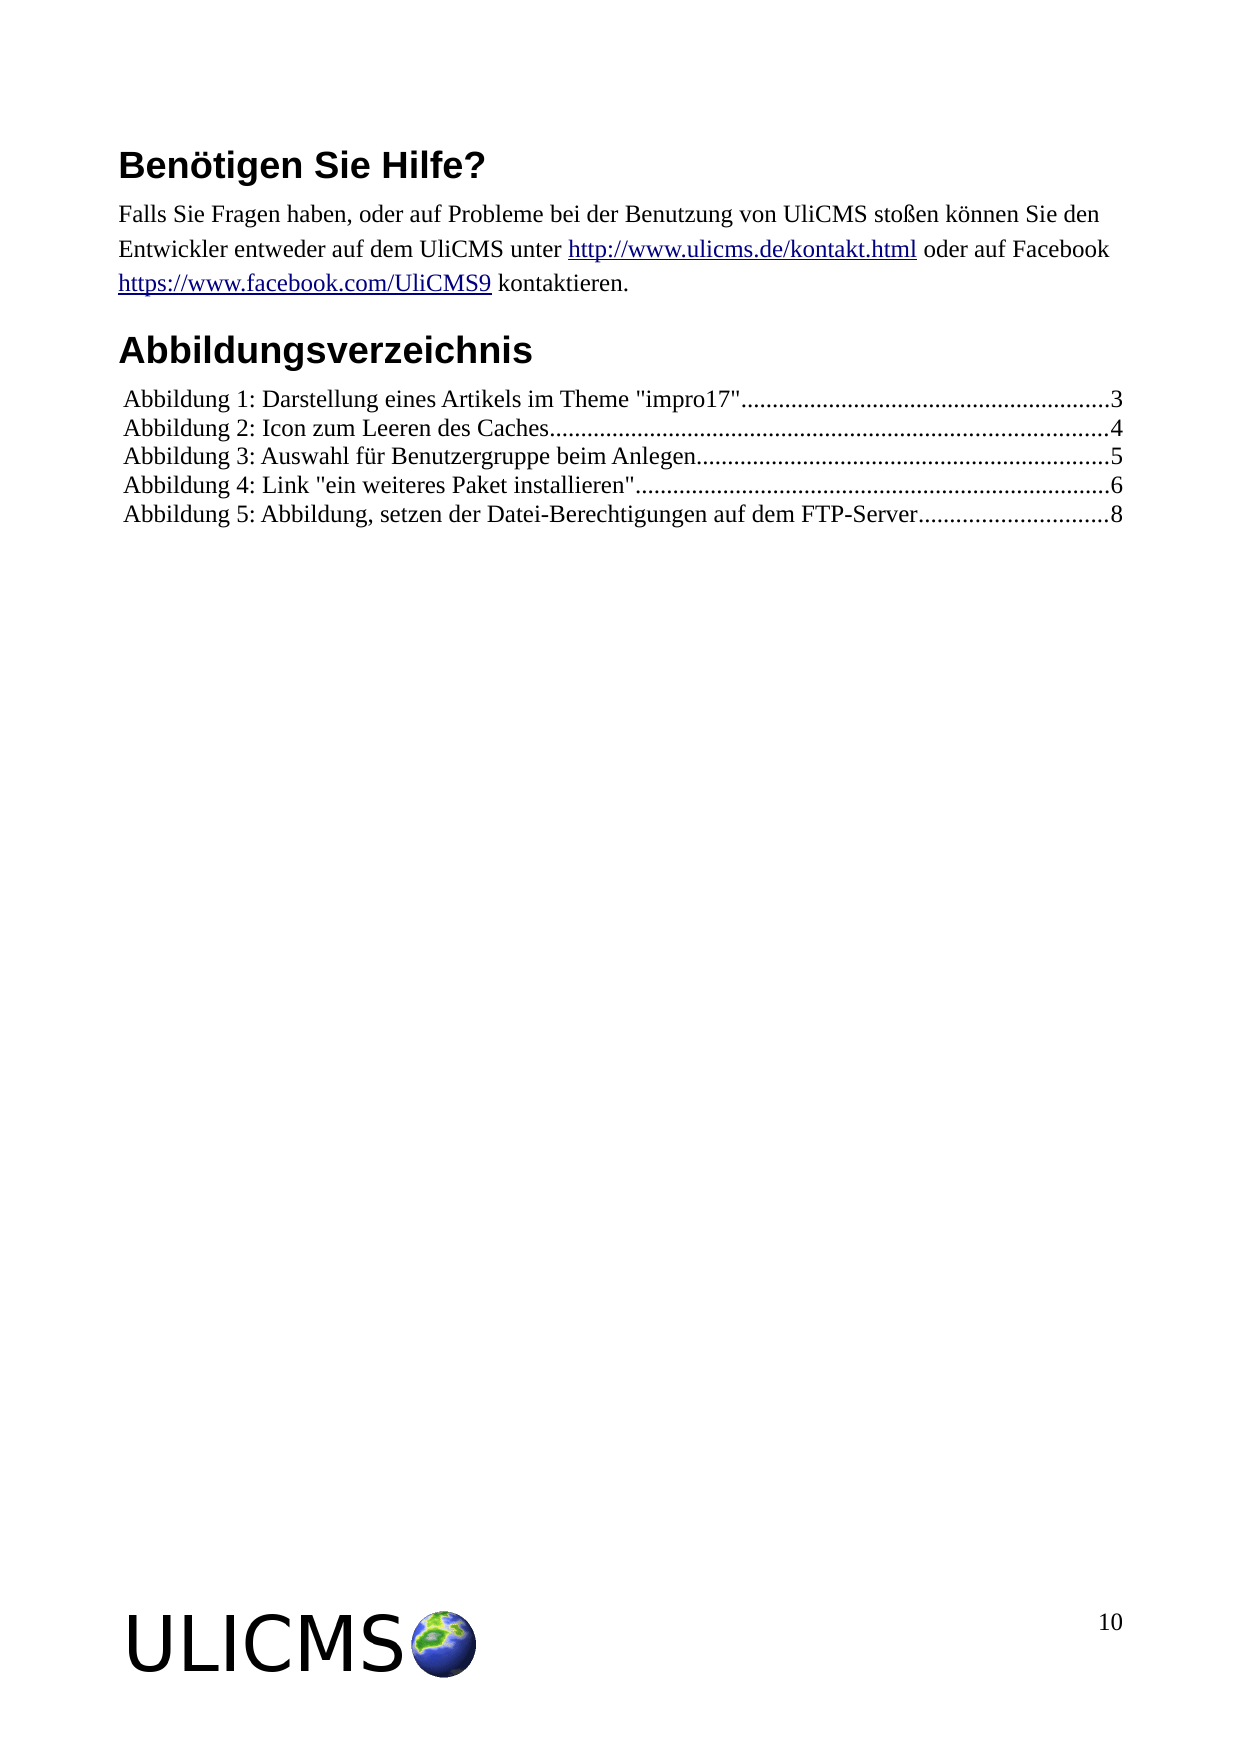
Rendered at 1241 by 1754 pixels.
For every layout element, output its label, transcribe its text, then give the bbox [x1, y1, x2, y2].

text Abbildung 3: Auswahl für Benutzergruppe beim Anlegen 5 [118, 441, 1123, 470]
picture [118, 1607, 479, 1681]
text Abbildung 1: Darstellung eines Artikels im Theme "impro17" 3 [118, 384, 1123, 413]
text Abbildung 2: Icon zum Leeren des Caches 4 [118, 413, 1123, 441]
text Abbildung 5: Abbildung, setzen der Datei-Berechtigungen auf dem FTP-Server 8 [118, 499, 1123, 528]
text Falls Sie Fragen haben, oder auf Probleme bei der Benutzung von UliCMS stoßen können Sie den Entwickler entweder auf dem UliCMS unter http://www.ulicms.de/kontakt.html oder auf Facebook https://www.facebook.com/UliCMS9 kontaktieren. [118, 199, 1123, 297]
text Abbildung 4: Link "ein weiteres Paket installieren" 6 [118, 470, 1123, 499]
subtitle Abbildungsverzeichnis [118, 328, 1123, 371]
subtitle Benötigen Sie Hilfe? [118, 143, 1123, 187]
